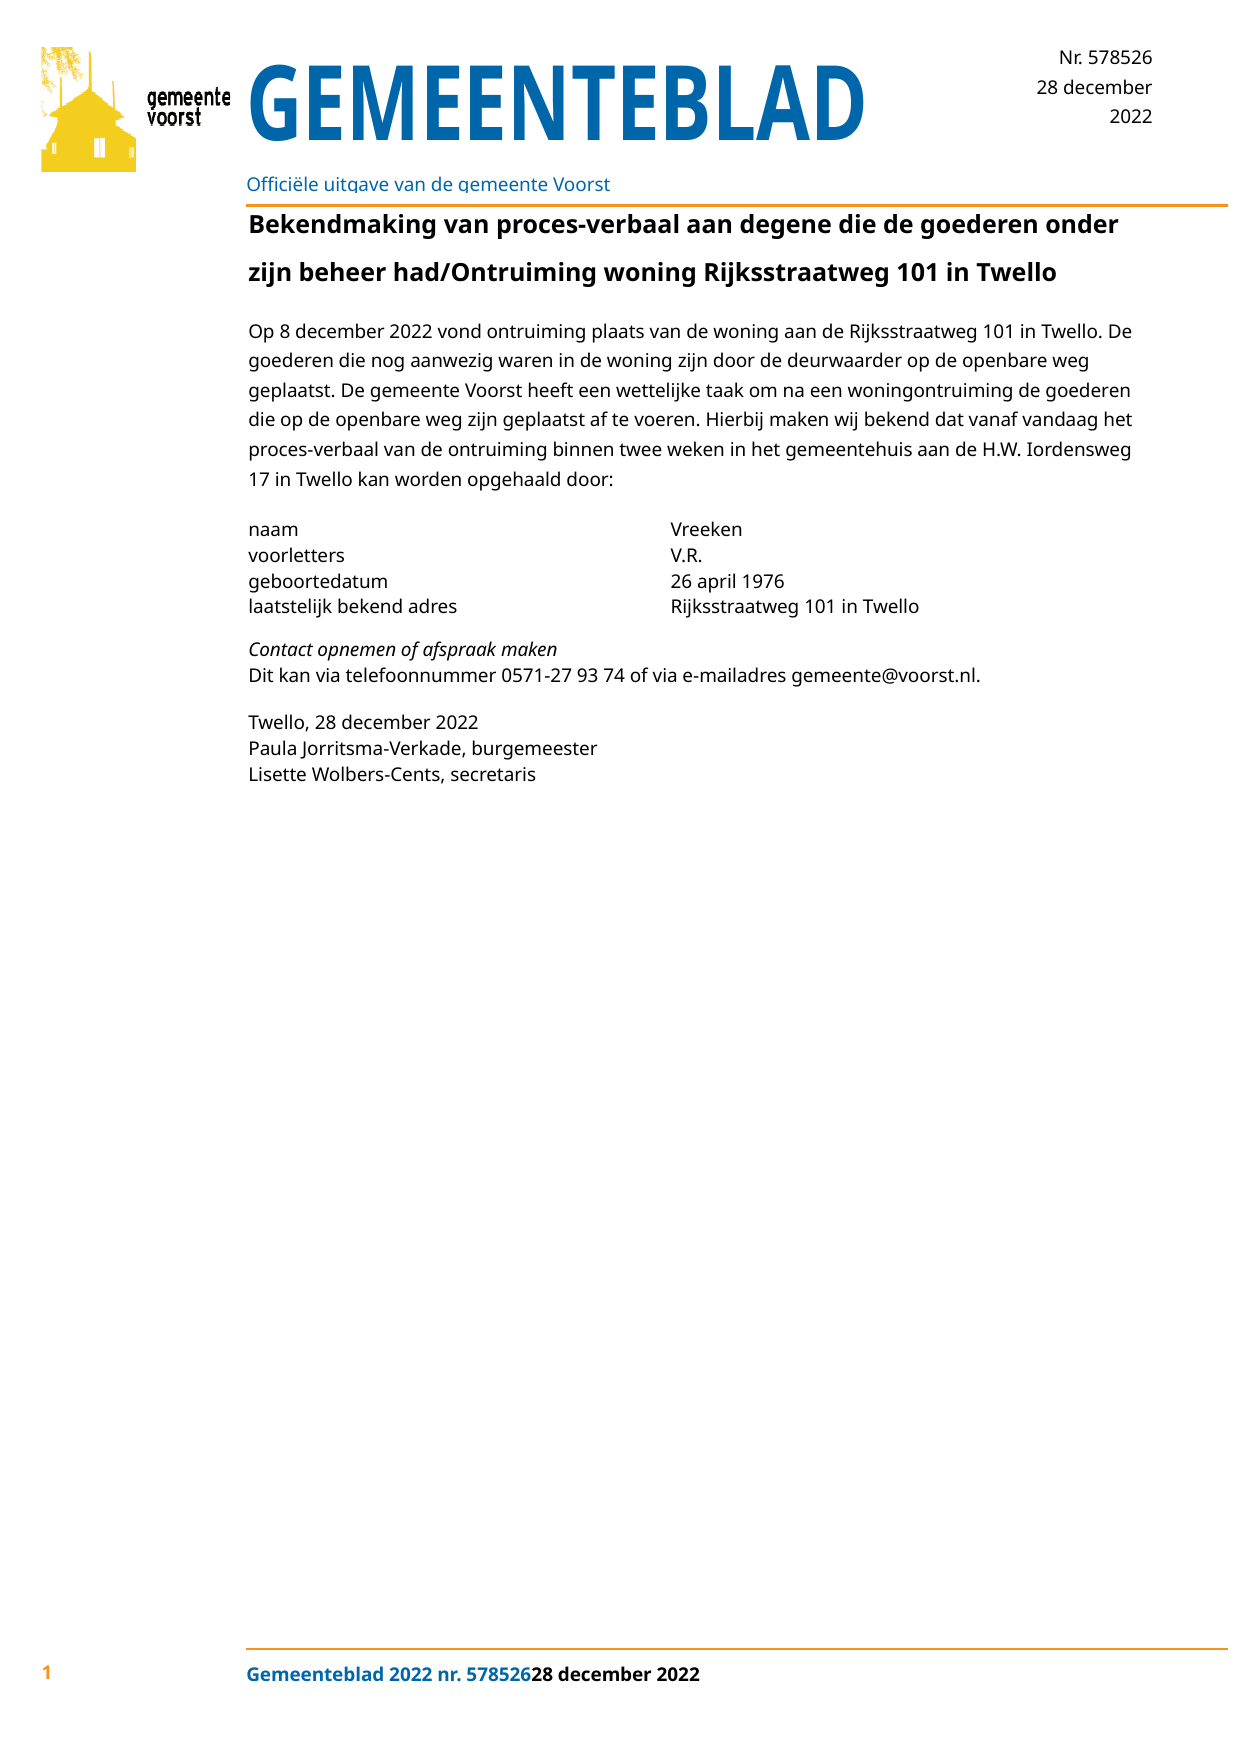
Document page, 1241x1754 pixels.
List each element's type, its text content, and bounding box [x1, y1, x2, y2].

table_header naam [248, 516, 670, 542]
text Twello, 28 december 2022 [248, 709, 1152, 735]
table_header Vreeken [670, 516, 1152, 542]
table_cell geboortedatum [248, 568, 670, 593]
table_cell voorletters [248, 542, 670, 568]
table_cell laatstelijk bekend adres [248, 594, 670, 619]
text Contact opnemen of afspraak maken [248, 636, 1152, 662]
picture [41, 47, 231, 172]
text Lisette Wolbers-Cents, secretaris [248, 761, 1152, 787]
text Dit kan via telefoonnummer 0571-27 93 74 of via e-mailadres gemeente@voorst.nl. [248, 662, 1152, 687]
text Bekendmaking van proces-verbaal aan degene die de goederen onder zijn beheer had/Ontruiming woning Rijksstraatweg 101 in Twello [248, 207, 1152, 288]
text Op 8 december 2022 vond ontruiming plaats van de woning aan de Rijksstraatweg 101 in Twello. De goederen die nog aanwezig waren in de woning zijn door de deurwaarder op de openbare weg geplaatst. De gemeente Voorst heeft een wettelijke taak om na een woningontruiming de goederen die op de openbare weg zijn geplaatst af te voeren. Hierbij maken wij bekend dat vanaf vandaag het proces-verbaal van de ontruiming binnen twee weken in het gemeentehuis aan de H.W. Iordensweg 17 in Twello kan worden opgehaald door: [248, 318, 1152, 492]
table_cell Rijksstraatweg 101 in Twello [670, 594, 1152, 619]
table_cell V.R. [670, 542, 1152, 568]
table_cell 26 april 1976 [670, 568, 1152, 593]
text Paula Jorritsma-Verkade, burgemeester [248, 735, 1152, 761]
